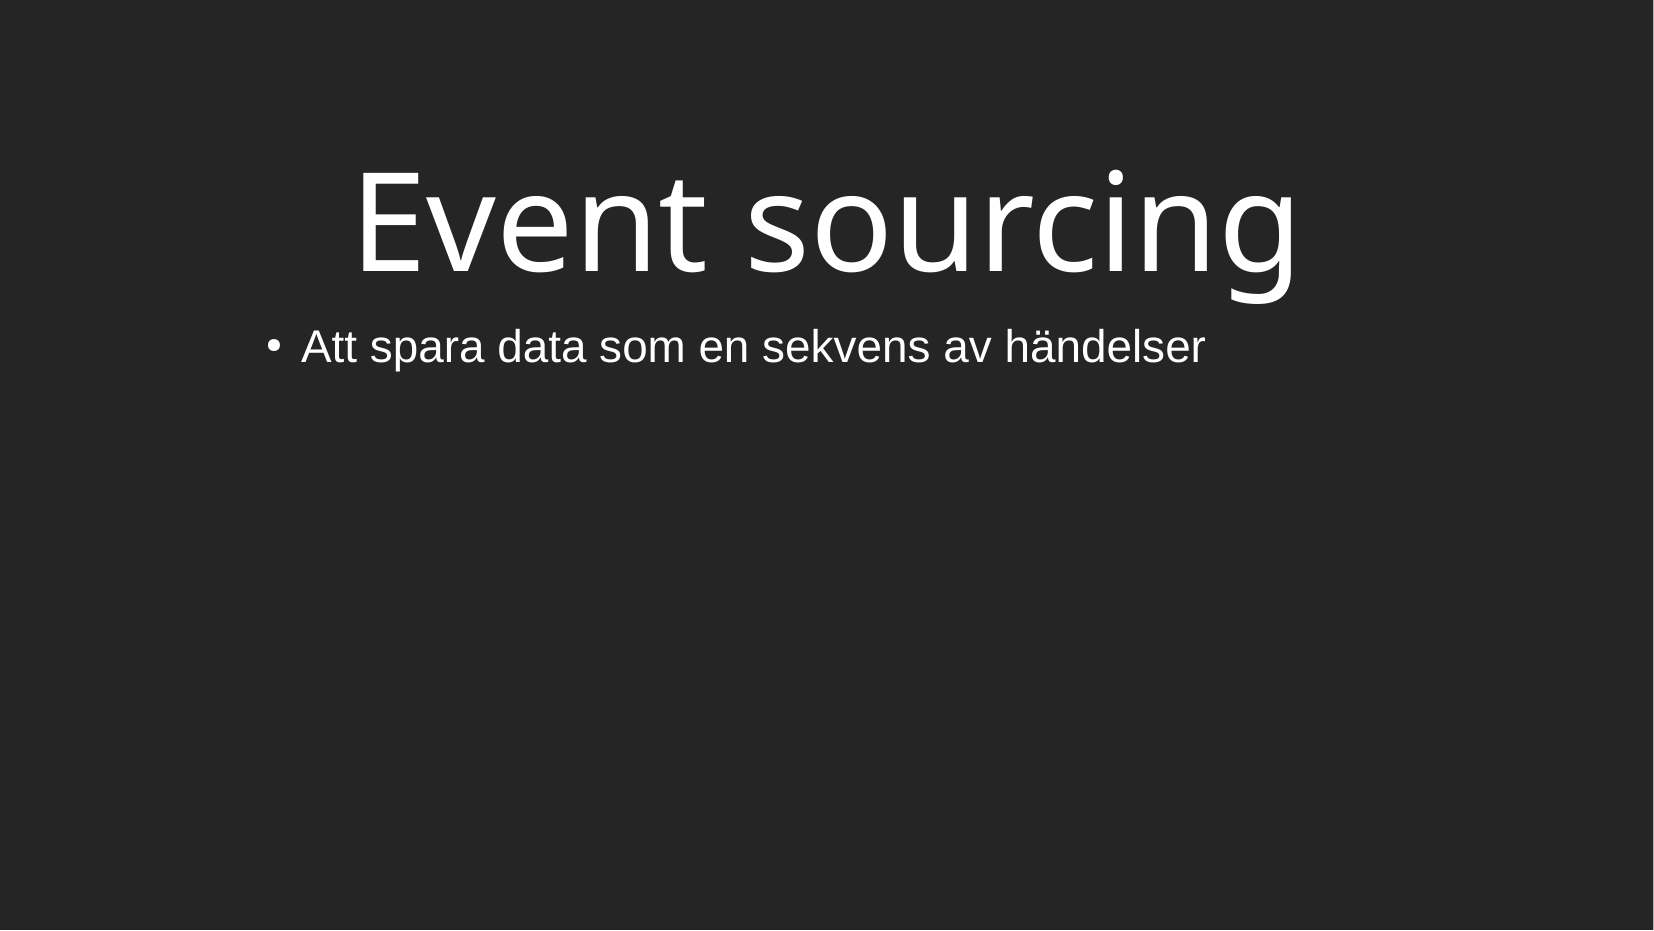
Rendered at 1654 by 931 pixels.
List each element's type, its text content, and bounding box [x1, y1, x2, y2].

text_box Att spara data som en sekvens av händelser [265, 321, 1536, 484]
title Event sourcing [82, 110, 1571, 325]
